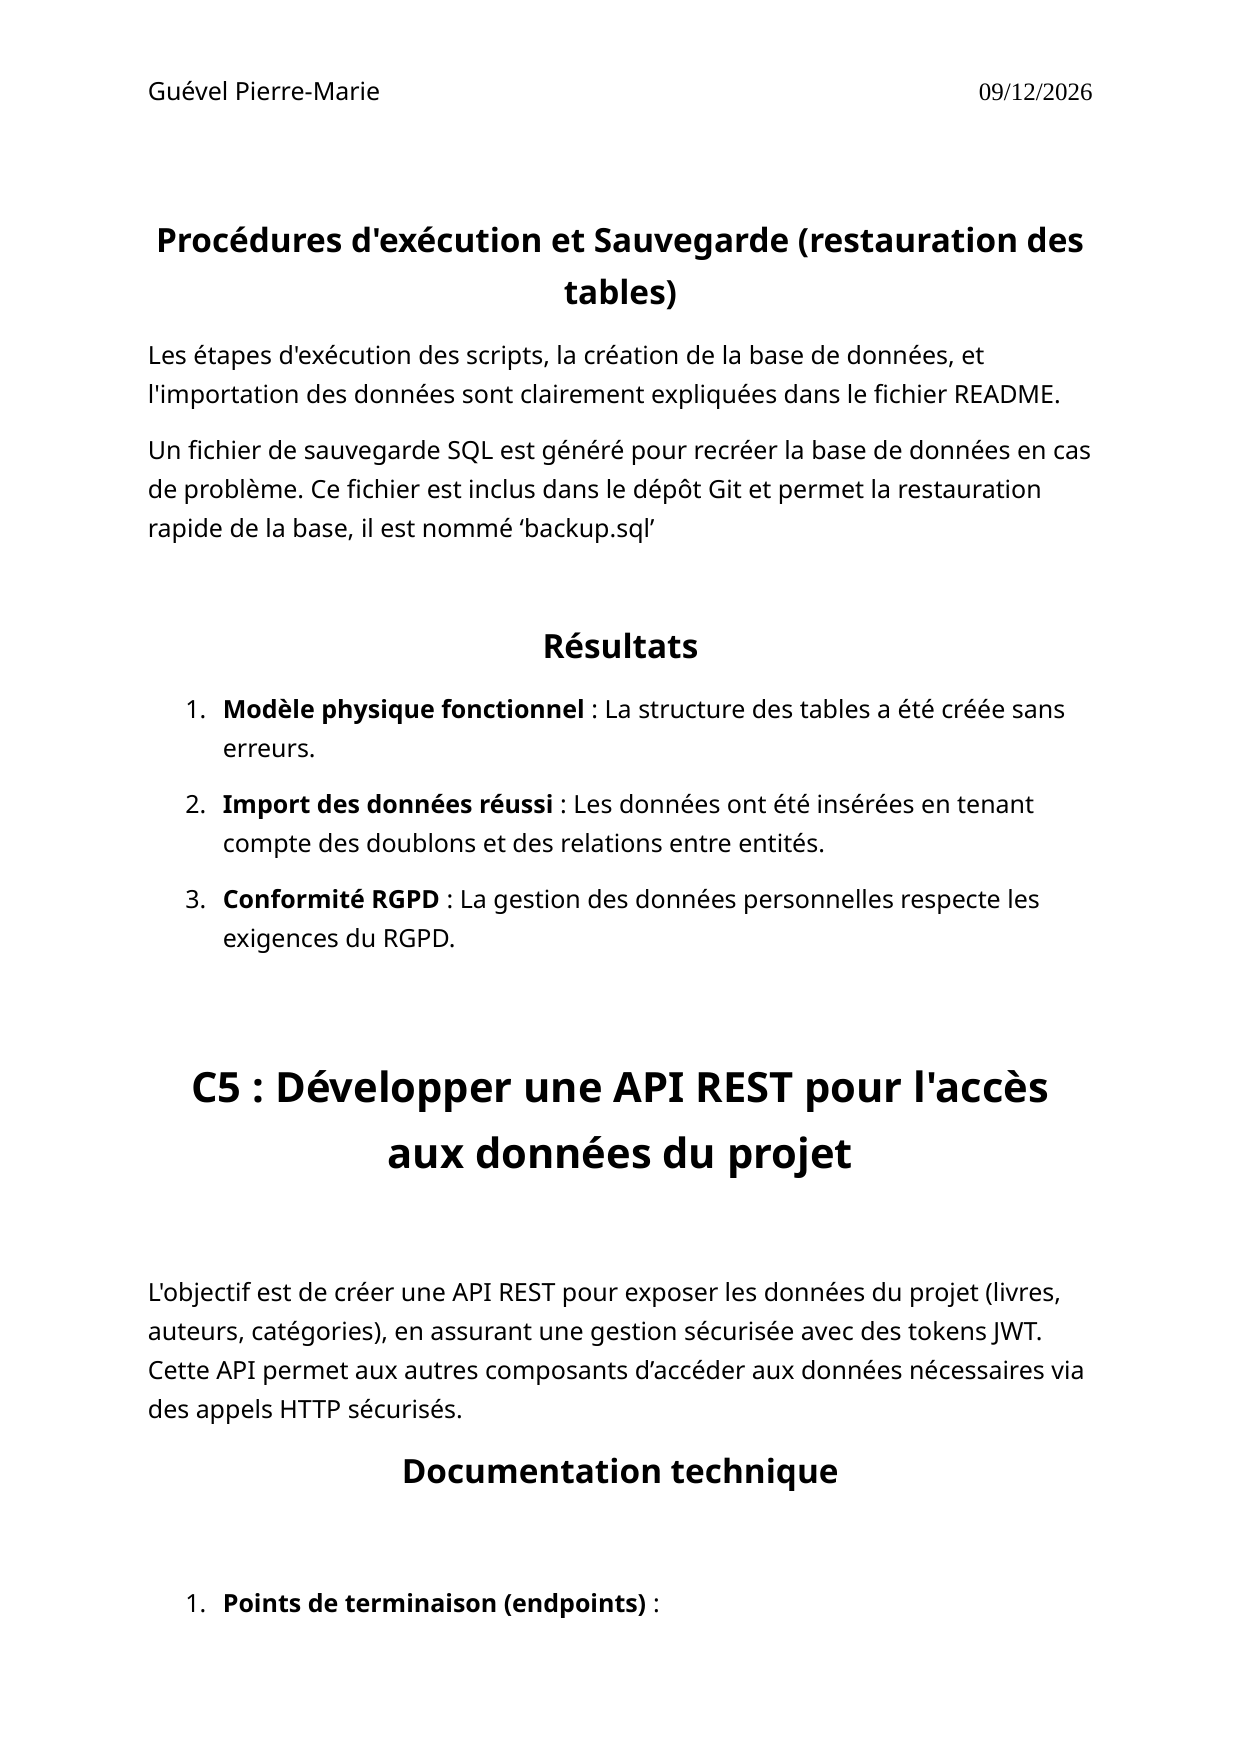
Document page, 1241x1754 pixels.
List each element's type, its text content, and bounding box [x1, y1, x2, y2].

text Documentation technique [148, 1447, 1093, 1493]
text Un fichier de sauvegarde SQL est généré pour recréer la base de données en cas de problème. Ce fichier est inclus dans le dépôt Git et permet la restauration rapide de la base, il est nommé ‘backup.sql’ [148, 432, 1093, 545]
text Résultats [148, 622, 1093, 668]
text C5 : Développer une API REST pour l'accès aux données du projet [148, 1058, 1093, 1180]
list Conformité RGPD : La gestion des données personnelles respecte les exigences du RGPD. [185, 881, 1093, 954]
list Import des données réussi : Les données ont été insérées en tenant compte des doublons et des relations entre entités. [185, 786, 1093, 859]
text L'objectif est de créer une API REST pour exposer les données du projet (livres, auteurs, catégories), en assurant une gestion sécurisée avec des tokens JWT. Cette API permet aux autres composants d’accéder aux données nécessaires via des appels HTTP sécurisés. [148, 1274, 1093, 1426]
list Modèle physique fonctionnel : La structure des tables a été créée sans erreurs. [185, 691, 1093, 764]
text Les étapes d'exécution des scripts, la création de la base de données, et l'importation des données sont clairement expliquées dans le fichier README. [148, 337, 1093, 411]
list Points de terminaison (endpoints) : [185, 1585, 1093, 1619]
text Procédures d'exécution et Sauvegarde (restauration des tables) [148, 216, 1093, 314]
